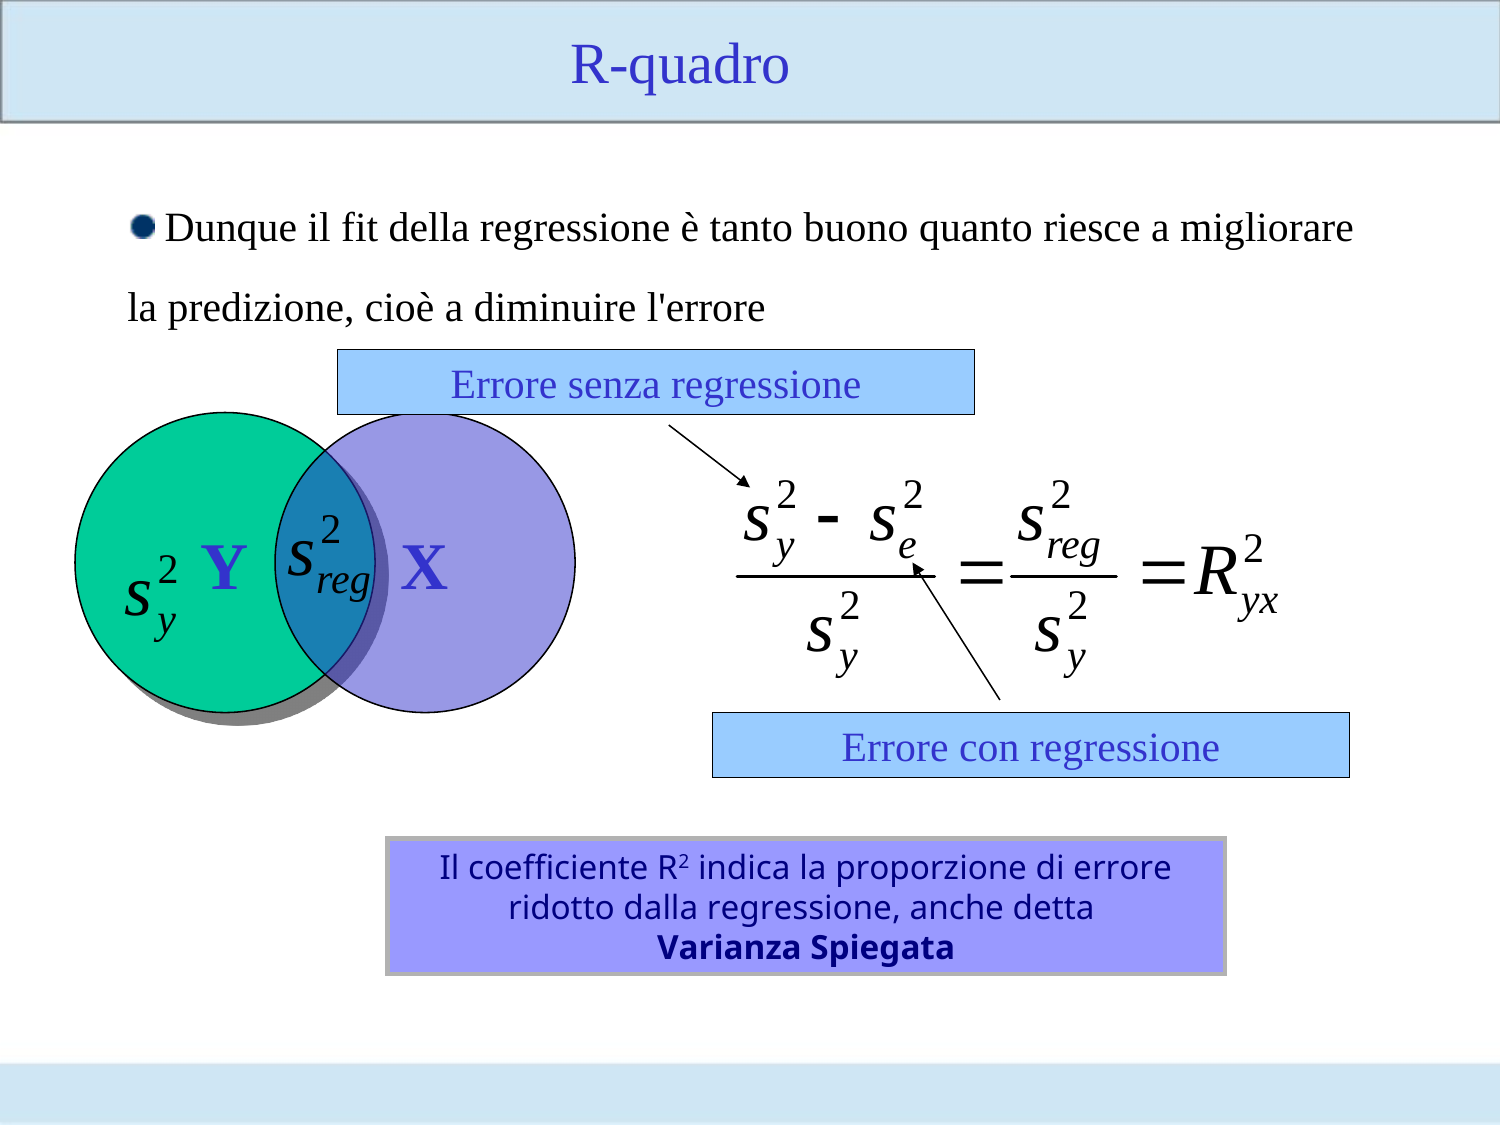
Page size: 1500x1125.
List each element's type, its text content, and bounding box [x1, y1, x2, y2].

picture [0, 0, 1500, 1125]
text_box Errore senza regressione [337, 349, 975, 415]
text_box X [285, 415, 576, 713]
chart [725, 462, 1291, 692]
text_box Il coefficiente R2 indica la proporzione di errore ridotto dalla regressione, anche detta Varianza Spiegata [387, 838, 1225, 974]
text_box Errore con regressione [712, 712, 1350, 778]
text_box Dunque il fit della regressione è tanto buono quanto riesce a migliorare la predizione, cioè a diminuire l'errore [112, 161, 1385, 338]
chart [112, 537, 191, 659]
text_box Y [75, 412, 325, 713]
title R-quadro [5, 0, 1356, 154]
chart [275, 497, 390, 618]
